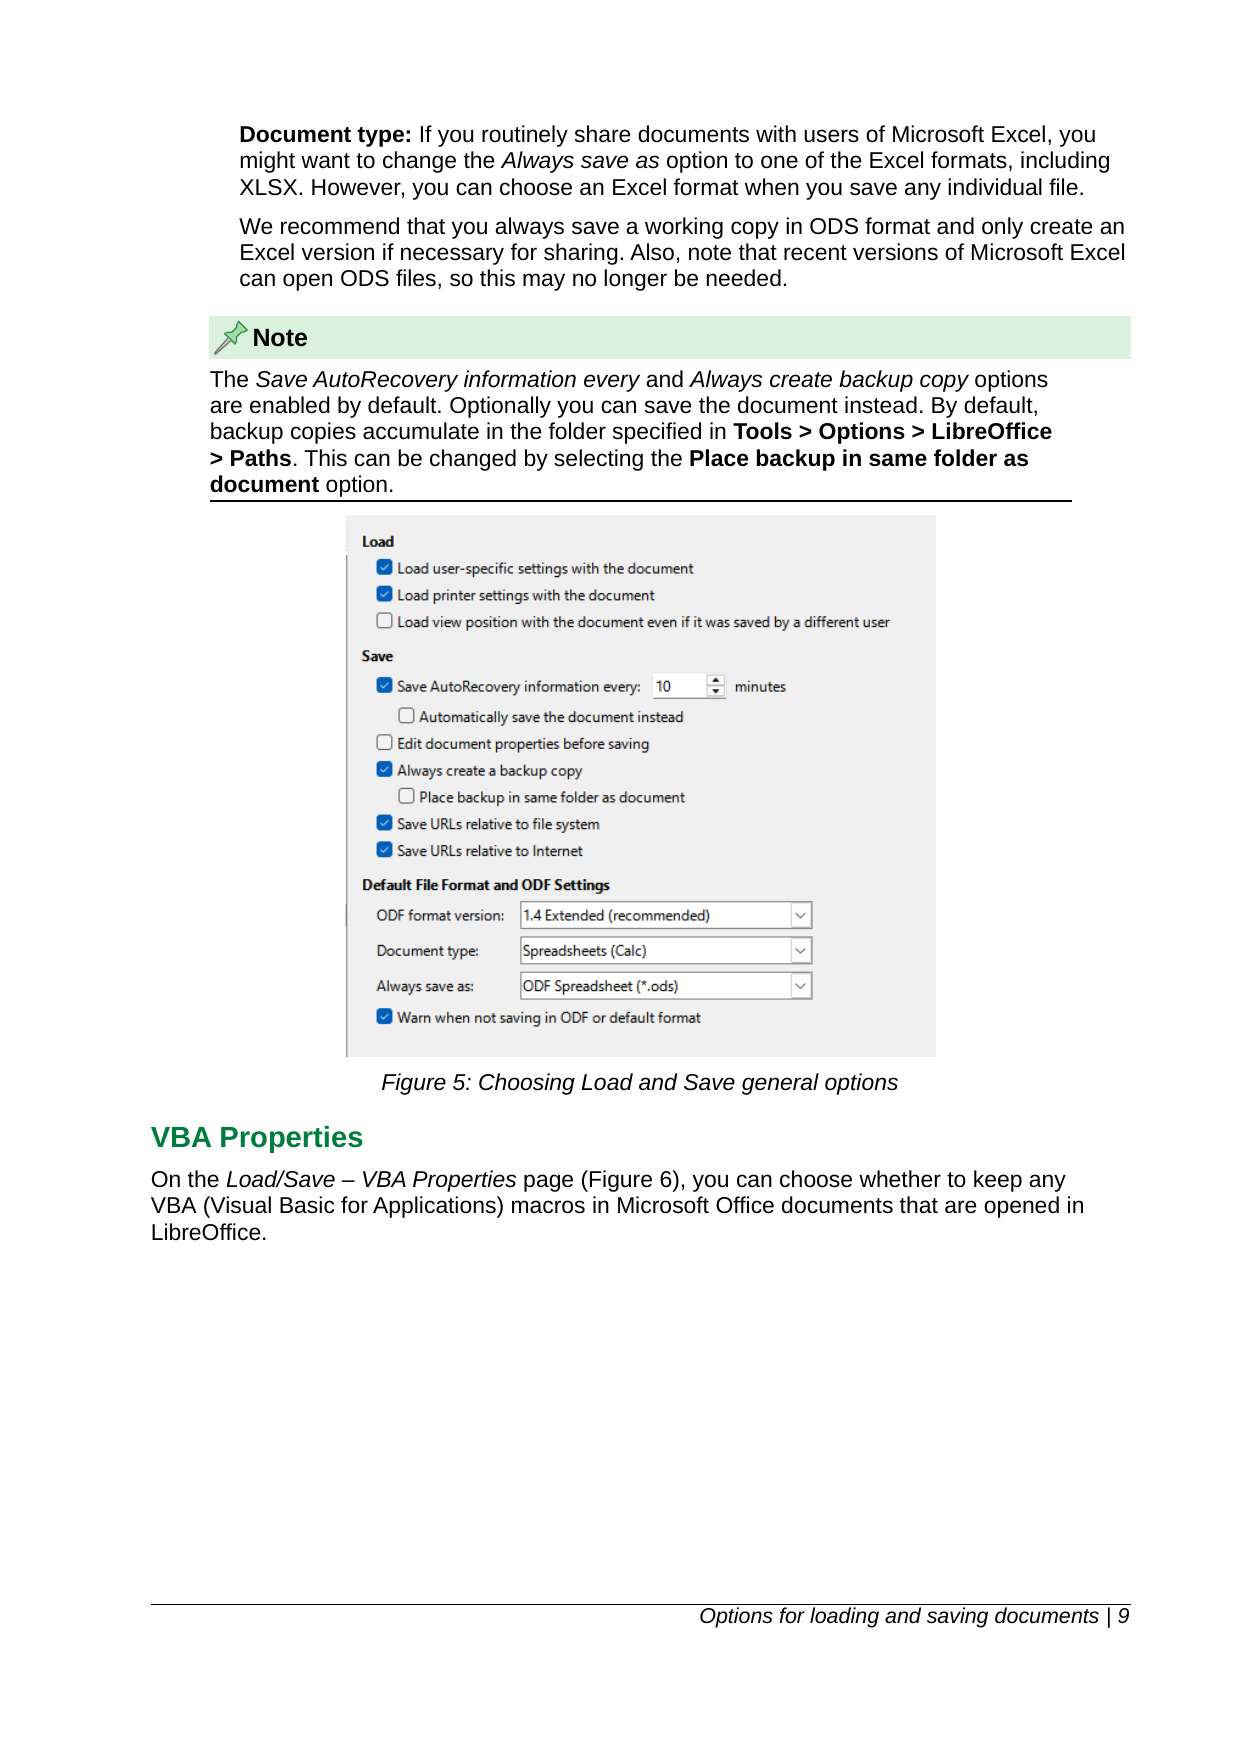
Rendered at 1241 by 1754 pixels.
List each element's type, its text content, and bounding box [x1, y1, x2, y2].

text On the Load/Save – VBA Properties page (Figure 6), you can choose whether to keep any VBA (Visual Basic for Applications) macros in Microsoft Office documents that are opened in LibreOffice. [151, 1166, 1131, 1245]
picture [345, 515, 937, 1057]
subtitle Note [209, 316, 1131, 359]
subtitle VBA Properties [151, 1120, 1131, 1153]
text Document type: If you routinely share documents with users of Microsoft Excel, you might want to change the Always save as option to one of the Excel formats, including XLSX. However, you can choose an Excel format when you save any individual file. [239, 121, 1131, 200]
text Figure 5: Choosing Load and Save general options [346, 1069, 936, 1095]
text The Save AutoRecovery information every and Always create backup copy options are enabled by default. Optionally you can save the document instead. By default, backup copies accumulate in the folder specified in Tools > Options > LibreOffice > Paths. This can be changed by selecting the Place backup in same folder as document option. [209, 366, 1072, 502]
text We recommend that you always save a working copy in ODS format and only create an Excel version if necessary for sharing. Also, note that recent versions of Microsoft Excel can open ODS files, so this may no longer be needed. [239, 213, 1131, 292]
